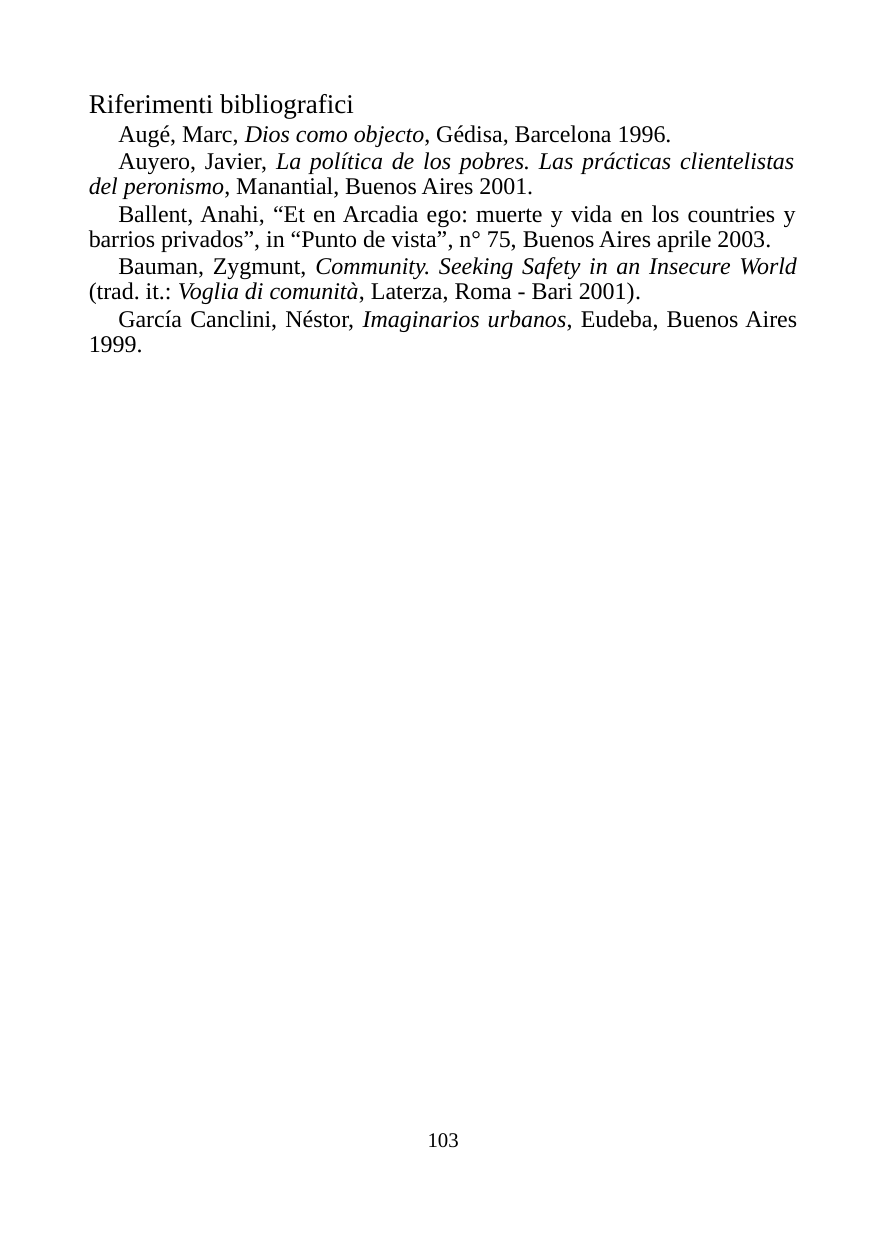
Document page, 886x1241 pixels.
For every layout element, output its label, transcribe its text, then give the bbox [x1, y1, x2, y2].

text Auyero, Javier, La política de los pobres. Las prácticas clientelistas del peronismo, Manantial, Buenos Aires 2001. [88, 147, 797, 200]
text García Canclini, Néstor, Imaginarios urbanos, Eudeba, Buenos Aires 1999. [88, 305, 797, 357]
subtitle Riferimenti bibliografici [88, 88, 797, 120]
text Augé, Marc, Dios como objecto, Gédisa, Barcelona 1996. [88, 120, 797, 147]
text Ballent, Anahi, “Et en Arcadia ego: muerte y vida en los countries y barrios privados”, in “Punto de vista”, n° 75, Buenos Aires aprile 2003. [88, 200, 797, 252]
text Bauman, Zygmunt, Community. Seeking Safety in an Insecure World (trad. it.: Voglia di comunità, Laterza, Roma - Bari 2001). [88, 252, 797, 305]
